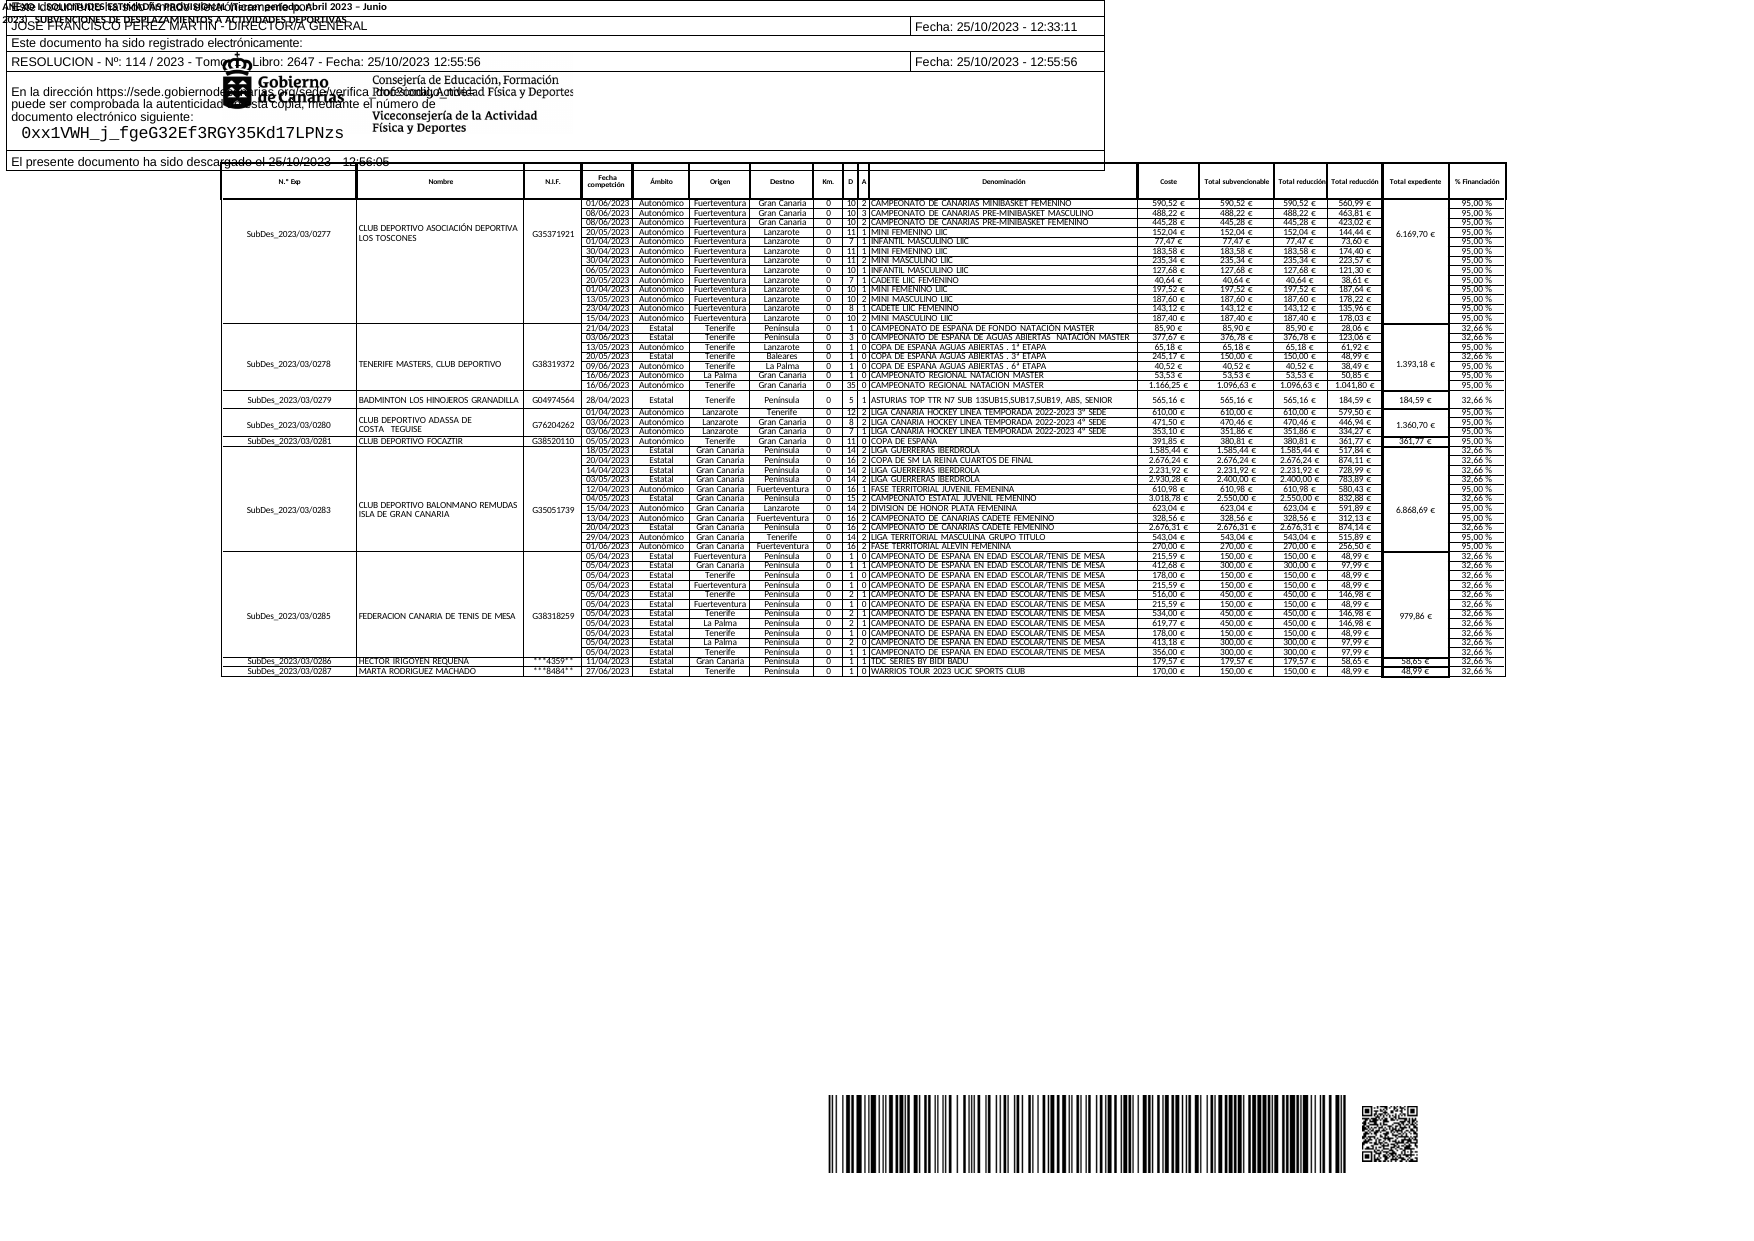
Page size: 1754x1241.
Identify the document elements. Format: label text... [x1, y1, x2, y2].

table_cell 32,66 % [1450, 551, 1505, 561]
table_cell Península [750, 552, 813, 561]
table_cell 11/04/2023 [582, 658, 632, 666]
table_cell Fuerteventura [750, 485, 813, 494]
table_cell 623,04 € [1200, 504, 1273, 513]
table_cell Estatal [633, 524, 689, 532]
table_cell Gran Canaria [750, 418, 813, 427]
table_cell 04/05/2023 [582, 495, 632, 503]
table_cell 560,99 € [1328, 200, 1381, 208]
table_cell 565,16 € [1200, 391, 1273, 407]
table_cell Estatal [633, 391, 689, 407]
table_cell 18/05/2023 [582, 447, 632, 455]
table_cell Gran Canaria [750, 428, 813, 436]
table_cell 2.930,28 € [1138, 476, 1199, 484]
table_cell 0 [858, 372, 869, 380]
table_cell Estatal [633, 456, 689, 465]
table_cell 01/06/2023 [582, 200, 632, 208]
table_cell Baleares [750, 353, 813, 361]
table_cell 183,58 € [1138, 247, 1199, 256]
table_cell 874,11 € [1328, 456, 1381, 465]
table_cell 0 [814, 381, 842, 390]
table_cell 150,00 € [1274, 552, 1327, 561]
table_cell Autonómico [633, 533, 689, 542]
table_cell 2 [858, 466, 869, 474]
table_cell Estatal [633, 600, 689, 609]
table_cell Lanzarote [690, 409, 749, 417]
table_cell Fuerteventura [690, 600, 749, 609]
table_cell 179,57 € [1274, 658, 1327, 666]
table_cell 53,53 € [1274, 372, 1327, 380]
table_cell 1 [858, 247, 869, 256]
table_header Total expediente [1384, 164, 1448, 198]
table_cell 0 [814, 305, 842, 313]
table_cell 1 [858, 610, 869, 618]
table_cell 610,00 € [1200, 409, 1273, 417]
table_cell 0 [814, 543, 842, 551]
table_cell 0 [814, 418, 842, 427]
table_cell 0 [814, 219, 842, 227]
picture [222, 52, 574, 71]
table_cell SubDes_2023/03/0280 [222, 409, 356, 436]
table_cell 95,00 % [1450, 208, 1505, 217]
table_cell 832,88 € [1328, 495, 1381, 503]
table_cell 0 [858, 629, 869, 637]
table_cell 187,64 € [1328, 286, 1381, 294]
table_cell Tenerife [690, 353, 749, 361]
table_cell 0 [814, 485, 842, 494]
table_cell 95,00 % [1450, 342, 1505, 352]
table_cell Gran Canaria [690, 485, 749, 494]
table_cell 32,66 % [1450, 323, 1505, 332]
table_cell MINI MASCULINO LIIC [870, 257, 1137, 265]
table_cell 150,00 € [1200, 629, 1273, 637]
table_cell 150,00 € [1274, 600, 1327, 609]
table_cell 463,81 € [1328, 209, 1381, 217]
table_cell 28,06 € [1328, 324, 1381, 332]
table_cell 65,18 € [1274, 343, 1327, 352]
table_cell 580,43 € [1328, 485, 1381, 494]
table_cell 178,03 € [1328, 314, 1381, 323]
table_cell 150,00 € [1274, 629, 1327, 637]
table_cell Gran Canaria [690, 495, 749, 503]
table_cell 450,00 € [1200, 610, 1273, 618]
table_cell 187,40 € [1274, 314, 1327, 323]
table_cell 95,00 % [1450, 371, 1505, 380]
table_cell 2 [843, 639, 857, 647]
table_cell La Palma [690, 639, 749, 647]
table_cell 543,04 € [1200, 533, 1273, 542]
table_cell Estatal [633, 476, 689, 484]
table_cell 77,47 € [1138, 238, 1199, 246]
table_cell CAMPEONATO DE ESPAÑA EN EDAD ESCOLAR/TENIS DE MESA [870, 552, 1137, 561]
table_cell 85,90 € [1200, 324, 1273, 332]
table_cell 05/04/2023 [582, 562, 632, 570]
table_cell 2 [858, 514, 869, 522]
table_cell Fuerteventura [690, 257, 749, 265]
table_cell 32,66 % [1450, 647, 1505, 657]
table_cell 328,56 € [1200, 514, 1273, 522]
table_cell 27/06/2023 [582, 667, 632, 676]
table_cell 0 [814, 562, 842, 570]
table_cell Fuerteventura [690, 247, 749, 256]
table_cell Estatal [633, 619, 689, 628]
table_cell 0 [814, 276, 842, 284]
table_cell 0 [814, 324, 842, 332]
table_cell 0 [814, 619, 842, 628]
table_cell Autonómico [633, 437, 689, 446]
table_cell 565,16 € [1274, 391, 1327, 407]
table_cell 95,00 % [1450, 361, 1505, 371]
table_cell Estatal [633, 610, 689, 618]
table_cell COPA DE ESPAÑA AGUAS ABIERTAS . 6ª ETAPA [870, 362, 1137, 371]
table_cell CAMPEONATO DE ESPAÑA EN EDAD ESCOLAR/TENIS DE MESA [870, 571, 1137, 580]
table_cell 0 [814, 257, 842, 265]
table_cell 2 [858, 257, 869, 265]
table_cell 223,57 € [1328, 257, 1381, 265]
table_cell Tenerife [690, 648, 749, 657]
table_cell 515,89 € [1328, 533, 1381, 542]
table_cell 0 [814, 504, 842, 513]
table_cell 376,78 € [1274, 334, 1327, 342]
table_cell 30/04/2023 [582, 257, 632, 265]
table_cell 353,10 € [1138, 428, 1199, 436]
table_cell 1 [858, 276, 869, 284]
table_cell Autonómico [633, 238, 689, 246]
table_cell 143,12 € [1200, 305, 1273, 313]
table_cell CAMPEONATO DE ESPAÑA EN EDAD ESCOLAR/TENIS DE MESA [870, 629, 1137, 637]
table_cell 32,66 % [1450, 599, 1505, 609]
table_cell LIGA CANARIA HOCKEY LINEA TEMPORADA 2022-2023 3º SEDE [870, 409, 1137, 417]
table_cell Gran Canaria [690, 504, 749, 513]
table_cell COPA DE SM LA REINA CUARTOS DE FINAL [870, 456, 1137, 465]
table_cell CAMPEONATO DE ESPAÑA EN EDAD ESCOLAR/TENIS DE MESA [870, 591, 1137, 599]
table_cell 300,00 € [1274, 562, 1327, 570]
table_cell 16 [843, 543, 857, 551]
table_cell 40,64 € [1200, 276, 1273, 284]
table_cell 0 [814, 639, 842, 647]
table_cell 3 [843, 334, 857, 342]
table_cell 445,28 € [1200, 219, 1273, 227]
table_cell 0 [814, 495, 842, 503]
table_cell 2.231,92 € [1200, 466, 1273, 474]
table_cell Gran Canaria [750, 209, 813, 217]
table_cell 65,18 € [1200, 343, 1273, 352]
table_cell 235,34 € [1200, 257, 1273, 265]
table_cell 1 [843, 362, 857, 371]
table_cell 06/05/2023 [582, 266, 632, 275]
table_cell 377,67 € [1138, 334, 1199, 342]
table_cell 13/04/2023 [582, 514, 632, 522]
table_cell 32,66 % [1450, 494, 1505, 503]
table_cell 05/04/2023 [582, 591, 632, 599]
table_cell 97,99 € [1328, 648, 1381, 657]
table_cell 1 [843, 648, 857, 657]
table_cell 1.041,80 € [1328, 381, 1381, 390]
table_cell La Palma [750, 362, 813, 371]
table_cell Fuerteventura [750, 514, 813, 522]
table_cell 488,22 € [1274, 209, 1327, 217]
table_cell 215,59 € [1138, 552, 1199, 561]
table_cell 23/04/2023 [582, 305, 632, 313]
table_cell Gran Canaria [690, 456, 749, 465]
table_cell 20/05/2023 [582, 228, 632, 237]
table_cell Lanzarote [750, 504, 813, 513]
table_cell Fuerteventura [690, 209, 749, 217]
table_cell 517,84 € [1328, 447, 1381, 455]
table_cell 543,04 € [1274, 533, 1327, 542]
table_cell 97,99 € [1328, 562, 1381, 570]
table_cell 150,00 € [1200, 600, 1273, 609]
table_cell 0 [814, 533, 842, 542]
table_cell 450,00 € [1200, 591, 1273, 599]
table_cell Lanzarote [750, 295, 813, 304]
table_cell 2.676,31 € [1138, 524, 1199, 532]
table_cell Península [750, 629, 813, 637]
table_cell 7 [843, 276, 857, 284]
table_cell Gran Canaria [690, 514, 749, 522]
table_cell 2.676,31 € [1200, 524, 1273, 532]
table_cell 591,89 € [1328, 504, 1381, 513]
table_cell Autonómico [633, 228, 689, 237]
table_cell 187,60 € [1138, 295, 1199, 304]
table_cell 97,99 € [1328, 639, 1381, 647]
table_cell 95,00 % [1450, 218, 1505, 227]
table_cell Península [750, 476, 813, 484]
table_cell 0 [814, 648, 842, 657]
table_cell 95,00 % [1450, 198, 1505, 208]
table_cell 15/04/2023 [582, 314, 632, 323]
table_cell 38,49 € [1328, 362, 1381, 371]
table_cell 15/04/2023 [582, 504, 632, 513]
table_cell 0 [814, 476, 842, 484]
table_cell 1 [843, 353, 857, 361]
table_cell 0 [814, 362, 842, 371]
table_cell 184,59 € [1384, 392, 1448, 407]
table_cell 0 [814, 314, 842, 323]
table_cell LIGA GUERRERAS IBERDROLA [870, 466, 1137, 474]
table_cell 95,00 % [1450, 484, 1505, 494]
table_cell 1 [858, 391, 869, 407]
table_cell 215,59 € [1138, 600, 1199, 609]
table_cell 0 [814, 456, 842, 465]
table_cell 09/06/2023 [582, 362, 632, 371]
table_cell CAMPEONATO REGIONAL NATACION MASTER [870, 381, 1137, 390]
table_cell 144,44 € [1328, 228, 1381, 237]
table_cell Fuerteventura [690, 200, 749, 208]
table_cell 32,66 % [1450, 657, 1505, 666]
table_cell 152,04 € [1274, 228, 1327, 237]
table_cell Tenerife [750, 533, 813, 542]
table_cell 0 [814, 286, 842, 294]
table_cell 95,00 % [1450, 436, 1505, 446]
table_header Coste [1139, 164, 1198, 198]
table_cell Estatal [633, 466, 689, 474]
table_cell 0 [814, 514, 842, 522]
table_cell Península [750, 600, 813, 609]
table_cell SubDes_2023/03/0285 [222, 552, 356, 657]
table_cell 3.018,78 € [1138, 495, 1199, 503]
table_cell 2 [858, 476, 869, 484]
table_cell La Palma [690, 619, 749, 628]
table_cell Gran Canaria [690, 562, 749, 570]
table_cell 11 [843, 257, 857, 265]
table_cell 1 [843, 581, 857, 589]
table_cell Autonómico [633, 372, 689, 380]
table_cell 2 [858, 295, 869, 304]
table_cell Península [750, 571, 813, 580]
table_cell 11 [843, 247, 857, 256]
table_cell Fuerteventura [690, 286, 749, 294]
table_cell 150,00 € [1200, 353, 1273, 361]
table_cell 6.169,70 € [1384, 200, 1448, 323]
table_cell 20/05/2023 [582, 353, 632, 361]
table_cell Península [750, 667, 813, 676]
table_cell 2 [858, 409, 869, 417]
table_cell CAMPEONATO DE ESPAÑA EN EDAD ESCOLAR/TENIS DE MESA [870, 639, 1137, 647]
table_cell Lanzarote [750, 286, 813, 294]
table_cell Península [750, 447, 813, 455]
table_cell Gran Canaria [690, 447, 749, 455]
table_cell 40,52 € [1200, 362, 1273, 371]
table_cell 300,00 € [1274, 639, 1327, 647]
table_cell 95,00 % [1450, 237, 1505, 246]
table_cell 150,00 € [1274, 353, 1327, 361]
table_header N.º Exp [222, 164, 355, 198]
table_cell 412,68 € [1138, 562, 1199, 570]
table_cell 174,40 € [1328, 247, 1381, 256]
table_cell 150,00 € [1200, 581, 1273, 589]
table_cell FASE TERRITORIAL JUVENIL FEMENINA [870, 485, 1137, 494]
table_cell 32,66 % [1450, 352, 1505, 361]
table_cell LIGA GUERRERAS IBERDROLA [870, 476, 1137, 484]
table_cell 16/06/2023 [582, 381, 632, 390]
table_cell 423,02 € [1328, 219, 1381, 227]
table_cell 874,14 € [1328, 524, 1381, 532]
table_cell Estatal [633, 629, 689, 637]
table_cell 300,00 € [1200, 562, 1273, 570]
table_cell 0 [814, 428, 842, 436]
table_cell 16 [843, 485, 857, 494]
table_cell 2 [858, 495, 869, 503]
table_cell SubDes_2023/03/0283 [222, 447, 356, 551]
table_cell 2.231,92 € [1274, 466, 1327, 474]
table_cell Península [750, 658, 813, 666]
table_cell 2 [858, 456, 869, 465]
table_cell 187,60 € [1200, 295, 1273, 304]
table_cell Lanzarote [750, 238, 813, 246]
table_cell 2.676,24 € [1138, 456, 1199, 465]
table_cell 312,13 € [1328, 514, 1381, 522]
table_cell 0 [814, 334, 842, 342]
table_cell 95,00 % [1450, 304, 1505, 313]
table_cell 356,00 € [1138, 648, 1199, 657]
table_cell 0 [858, 334, 869, 342]
table_cell 445,28 € [1274, 219, 1327, 227]
table_cell 0 [858, 600, 869, 609]
table_cell Autonómico [633, 286, 689, 294]
table_cell 610,98 € [1200, 485, 1273, 494]
table_cell 95,00 % [1450, 246, 1505, 256]
table_cell 05/05/2023 [582, 437, 632, 446]
table_cell LIGA GUERRERAS IBERDROLA [870, 447, 1137, 455]
table_cell Lanzarote [750, 247, 813, 256]
table_cell Lanzarote [750, 266, 813, 275]
table_cell 2 [858, 543, 869, 551]
table_cell 471,50 € [1138, 418, 1199, 427]
table_cell 1 [858, 658, 869, 666]
table_cell Fuerteventura [690, 276, 749, 284]
table_cell Tenerife [690, 324, 749, 332]
table_cell 543,04 € [1138, 533, 1199, 542]
table_cell Estatal [633, 447, 689, 455]
table_cell TDC SERIES BY BIDI BADU [870, 658, 1137, 666]
table_cell 413,18 € [1138, 639, 1199, 647]
table_cell 13/05/2023 [582, 295, 632, 304]
table_cell Lanzarote [750, 343, 813, 352]
table_cell 0 [858, 571, 869, 580]
table_cell 0 [858, 343, 869, 352]
table_cell 01/04/2023 [582, 238, 632, 246]
table_header Total subvencionable [1200, 164, 1273, 198]
picture [828, 1095, 1346, 1173]
table_cell 150,00 € [1274, 581, 1327, 589]
table_cell Lanzarote [690, 418, 749, 427]
table_cell 53,53 € [1138, 372, 1199, 380]
table_cell MINI FEMENINO LIIC [870, 247, 1137, 256]
table_cell 534,00 € [1138, 610, 1199, 618]
table_cell Autonómico [633, 200, 689, 208]
table_cell 14 [843, 476, 857, 484]
table_cell Tenerife [690, 591, 749, 599]
table_cell DIVISION DE HONOR PLATA FEMENINA [870, 504, 1137, 513]
table_cell 77,47 € [1274, 238, 1327, 246]
table_cell CAMPEONATO DE ESPAÑA EN EDAD ESCOLAR/TENIS DE MESA [870, 610, 1137, 618]
table_cell Estatal [633, 571, 689, 580]
table_cell SubDes_2023/03/0287 [222, 667, 356, 676]
table_cell 32,66 % [1450, 618, 1505, 628]
table_cell 590,52 € [1138, 200, 1199, 208]
table_cell COPA DE ESPAÑA AGUAS ABIERTAS . 3ª ETAPA [870, 353, 1137, 361]
table_cell 58,65 € [1384, 659, 1448, 666]
table_cell Autonómico [633, 418, 689, 427]
table_cell Autonómico [633, 409, 689, 417]
table_cell 05/04/2023 [582, 581, 632, 589]
table_header % Financiación [1450, 164, 1505, 198]
table_cell 40,64 € [1138, 276, 1199, 284]
table_cell 95,00 % [1450, 503, 1505, 513]
table_cell HECTOR IRIGOYEN REQUENA [357, 658, 523, 666]
table_cell 58,65 € [1328, 658, 1381, 666]
table_cell 1 [858, 619, 869, 628]
table_cell 334,27 € [1328, 428, 1381, 436]
table_cell Gran Canaria [690, 533, 749, 542]
table_cell Estatal [633, 324, 689, 332]
table_cell 135,96 € [1328, 305, 1381, 313]
table_cell 187,60 € [1274, 295, 1327, 304]
table_cell 10 [843, 209, 857, 217]
table_cell SubDes_2023/03/0277 [222, 199, 356, 323]
table_cell Fuerteventura [690, 552, 749, 561]
table_cell 619,77 € [1138, 619, 1199, 628]
table_cell 127,68 € [1274, 266, 1327, 275]
table_cell 2 [858, 447, 869, 455]
table_cell MINI MASCULINO LIIC [870, 295, 1137, 304]
table_cell CLUB DEPORTIVO ADASSA DE COSTA TEGUISE [357, 409, 523, 436]
table_cell 1 [858, 266, 869, 275]
table_cell 2.676,24 € [1274, 456, 1327, 465]
table_cell 256,50 € [1328, 543, 1381, 551]
table_cell 2 [858, 200, 869, 208]
table_cell Península [750, 391, 813, 407]
table_cell Lanzarote [750, 257, 813, 265]
table_cell 32,66 % [1450, 446, 1505, 455]
table_cell 0 [814, 658, 842, 666]
table_cell Gran Canaria [690, 524, 749, 532]
table_cell 0 [814, 266, 842, 275]
table_cell 32,66 % [1450, 609, 1505, 618]
table_cell 50,85 € [1328, 372, 1381, 380]
table_cell Fuerteventura [690, 266, 749, 275]
table_cell G76204262 [524, 409, 581, 436]
table_cell 32,66 % [1450, 570, 1505, 580]
table_cell 2 [858, 524, 869, 532]
table_cell 1.585,44 € [1200, 447, 1273, 455]
table_cell CAMPEONATO DE ESPAÑA EN EDAD ESCOLAR/TENIS DE MESA [870, 619, 1137, 628]
table_cell 1 [858, 228, 869, 237]
table_cell CAMPEONATO DE ESPAÑA DE AGUAS ABIERTAS NATACIÓN MASTER [870, 334, 1137, 342]
table_cell 1.585,44 € [1138, 447, 1199, 455]
table_cell 16 [843, 456, 857, 465]
table_cell 446,94 € [1328, 418, 1381, 427]
table_cell 0 [814, 600, 842, 609]
table_cell 05/04/2023 [582, 552, 632, 561]
table_cell 03/06/2023 [582, 334, 632, 342]
table_cell 1 [843, 629, 857, 637]
table_cell 197,52 € [1138, 286, 1199, 294]
table_cell 32,66 % [1450, 465, 1505, 474]
table_cell 0 [814, 591, 842, 599]
table_cell 0 [814, 228, 842, 237]
table_cell 579,50 € [1328, 409, 1381, 417]
table_cell 7 [843, 238, 857, 246]
table_cell 10 [843, 286, 857, 294]
table_cell Estatal [633, 495, 689, 503]
table_cell 20/05/2023 [582, 276, 632, 284]
table_cell LIGA TERRITORIAL MASCULINA GRUPO TITULO [870, 533, 1137, 542]
table_cell 1 [858, 591, 869, 599]
table_cell 187,40 € [1200, 314, 1273, 323]
table_cell 488,22 € [1200, 209, 1273, 217]
table_cell 16 [843, 514, 857, 522]
table_cell SubDes_2023/03/0286 [222, 658, 356, 666]
table_cell 48,99 € [1328, 581, 1381, 589]
table_cell 300,00 € [1200, 648, 1273, 657]
table_cell Lanzarote [750, 305, 813, 313]
table_cell 01/04/2023 [582, 286, 632, 294]
table_cell 0 [814, 372, 842, 380]
table_cell 40,52 € [1138, 362, 1199, 371]
table_cell 1 [843, 324, 857, 332]
table_cell 0 [814, 447, 842, 455]
table_cell 1.360,70 € [1384, 410, 1448, 436]
table_cell 12 [843, 409, 857, 417]
table_cell Tenerife [690, 437, 749, 446]
table_cell TENERIFE MASTERS, CLUB DEPORTIVO [357, 324, 523, 390]
table_cell 450,00 € [1274, 619, 1327, 628]
table_cell CAMPEONATO DE CANARIAS MINIBASKET FEMENINO [870, 200, 1137, 208]
table_cell 85,90 € [1274, 324, 1327, 332]
table_cell 376,78 € [1200, 334, 1273, 342]
table_cell 623,04 € [1274, 504, 1327, 513]
table_cell 1 [858, 286, 869, 294]
table_header Origen [690, 164, 749, 198]
table_cell 05/04/2023 [582, 639, 632, 647]
table_cell Autonómico [633, 257, 689, 265]
table_cell 1 [858, 562, 869, 570]
table_cell Estatal [633, 648, 689, 657]
table_cell MINI FEMENINO LIIC [870, 286, 1137, 294]
table_cell Gran Canaria [690, 466, 749, 474]
table_cell 0 [814, 552, 842, 561]
table_cell 150,00 € [1200, 667, 1273, 676]
table_cell 0 [858, 362, 869, 371]
table_cell CLUB DEPORTIVO BALONMANO REMUDAS ISLA DE GRAN CANARIA [357, 447, 523, 551]
table_cell 16/06/2023 [582, 372, 632, 380]
table_cell 590,52 € [1274, 200, 1327, 208]
table_cell CLUB DEPORTIVO ASOCIACIÓN DEPORTIVA LOS TOSCONES [357, 200, 523, 323]
table_cell 0 [858, 353, 869, 361]
table_cell 95,00 % [1450, 285, 1505, 294]
table_header Total reducción [1328, 164, 1381, 198]
table_cell Lanzarote [750, 228, 813, 237]
table_header Total reducción [1275, 164, 1326, 198]
table_cell 2.231,92 € [1138, 466, 1199, 474]
table_cell 03/06/2023 [582, 418, 632, 427]
table_cell 450,00 € [1274, 591, 1327, 599]
table_cell 29/04/2023 [582, 533, 632, 542]
table_cell 15 [843, 495, 857, 503]
table_cell 53,53 € [1200, 372, 1273, 380]
table_cell 48,99 € [1328, 667, 1381, 676]
table_cell Tenerife [690, 334, 749, 342]
table_cell CAMPEONATO DE CANARIAS PRE-MINIBASKET FEMENINO [870, 219, 1137, 227]
table_cell CADETE LIIC FEMENINO [870, 305, 1137, 313]
table_cell 2.550,00 € [1200, 495, 1273, 503]
table_cell 95,00 % [1450, 313, 1505, 323]
table_cell 61,92 € [1328, 343, 1381, 352]
table_cell 48,99 € [1328, 600, 1381, 609]
table_cell 1 [843, 667, 857, 676]
table_cell 32,66 % [1450, 628, 1505, 637]
table_cell 2.400,00 € [1274, 476, 1327, 484]
table_cell 21/04/2023 [582, 324, 632, 332]
table_cell 152,04 € [1138, 228, 1199, 237]
table_cell 95,00 % [1450, 256, 1505, 265]
table_cell Autonómico [633, 514, 689, 522]
table_cell 146,98 € [1328, 610, 1381, 618]
table_cell 1 [858, 305, 869, 313]
table_cell 1 [858, 238, 869, 246]
table_cell 361,77 € [1328, 437, 1381, 446]
table_cell 2 [843, 591, 857, 599]
table_cell 38,61 € [1328, 276, 1381, 284]
table_cell Península [750, 591, 813, 599]
table_cell WARRIOS TOUR 2023 UCJC SPORTS CLUB [870, 667, 1137, 676]
table_cell 0 [814, 295, 842, 304]
table_cell 0 [814, 247, 842, 256]
table_cell 187,40 € [1138, 314, 1199, 323]
table_cell Fuerteventura [690, 238, 749, 246]
table_cell 20/04/2023 [582, 456, 632, 465]
table_cell 235,34 € [1138, 257, 1199, 265]
table_cell 565,16 € [1138, 391, 1199, 407]
table_cell Península [750, 610, 813, 618]
table_cell 2 [858, 418, 869, 427]
table_cell 95,00 % [1450, 275, 1505, 284]
table_header Denominación [870, 164, 1136, 198]
table_cell 351,86 € [1274, 428, 1327, 436]
table_cell 8 [843, 305, 857, 313]
table_cell 10 [843, 266, 857, 275]
table_cell CAMPEONATO DE CANARIAS CADETE FEMENINO [870, 524, 1137, 532]
table_cell 0 [814, 610, 842, 618]
table_cell G38319372 [524, 324, 581, 390]
table_cell 95,00 % [1450, 408, 1505, 417]
table_cell 300,00 € [1274, 648, 1327, 657]
table_cell 1 [858, 485, 869, 494]
table_cell Autonómico [633, 295, 689, 304]
table_cell BADMINTON LOS HINOJEROS GRANADILLA [357, 391, 523, 407]
table_cell Gran Canaria [750, 437, 813, 446]
table_cell 48,99 € [1328, 353, 1381, 361]
table_cell Autonómico [633, 543, 689, 551]
table_cell G38318259 [524, 552, 581, 657]
table_cell La Palma [690, 372, 749, 380]
table_cell 14 [843, 447, 857, 455]
table_cell 3 [858, 209, 869, 217]
table_cell Gran Canaria [750, 372, 813, 380]
table_cell 0 [858, 381, 869, 390]
table_cell 95,00 % [1450, 427, 1505, 436]
table_cell Península [750, 639, 813, 647]
table_cell 01/06/2023 [582, 543, 632, 551]
table_cell 13/05/2023 [582, 343, 632, 352]
table_cell 40,52 € [1274, 362, 1327, 371]
table_cell 179,57 € [1200, 658, 1273, 666]
table_cell 610,00 € [1274, 409, 1327, 417]
table_cell COPA DE ESPAÑA AGUAS ABIERTAS . 1ª ETAPA [870, 343, 1137, 352]
table_cell 11 [843, 437, 857, 446]
table_cell 197,52 € [1274, 286, 1327, 294]
table_cell 1.166,25 € [1138, 381, 1199, 390]
table_cell 95,00 % [1450, 265, 1505, 275]
table_cell Fuerteventura [750, 543, 813, 551]
table_cell 150,00 € [1274, 571, 1327, 580]
table_cell 445,28 € [1138, 219, 1199, 227]
table_cell 32,66 % [1450, 590, 1505, 599]
table_cell Estatal [633, 562, 689, 570]
table_cell 08/06/2023 [582, 219, 632, 227]
table_cell 85,90 € [1138, 324, 1199, 332]
table_cell CLUB DEPORTIVO FOCAZTIR [357, 437, 523, 446]
table_cell CAMPEONATO DE CANARIAS PRE-MINIBASKET MASCULINO [870, 209, 1137, 217]
table_cell Gran Canaria [690, 543, 749, 551]
table_cell CAMPEONATO DE ESPAÑA DE FONDO NATACIÓN MASTER [870, 324, 1137, 332]
table_cell 127,68 € [1200, 266, 1273, 275]
table_cell Fuerteventura [690, 581, 749, 589]
table_cell 121,30 € [1328, 266, 1381, 275]
table_cell 20/04/2023 [582, 524, 632, 532]
table_cell Autonómico [633, 276, 689, 284]
table_header A [859, 164, 868, 198]
table_cell 01/04/2023 [582, 409, 632, 417]
table_cell 05/04/2023 [582, 610, 632, 618]
table_cell 146,98 € [1328, 619, 1381, 628]
table_cell 95,00 % [1450, 417, 1505, 427]
table_cell 95,00 % [1450, 542, 1505, 551]
table_cell 0 [858, 667, 869, 676]
table_cell Península [750, 562, 813, 570]
table_cell Autonómico [633, 305, 689, 313]
table_cell 10 [843, 200, 857, 208]
table_cell 270,00 € [1200, 543, 1273, 551]
table_cell 95,00 % [1450, 227, 1505, 237]
table_cell Tenerife [690, 381, 749, 390]
table_cell 152,04 € [1200, 228, 1273, 237]
table_cell 08/06/2023 [582, 209, 632, 217]
table_cell CAMPEONATO DE ESPAÑA EN EDAD ESCOLAR/TENIS DE MESA [870, 648, 1137, 657]
table_cell 14/04/2023 [582, 466, 632, 474]
table_cell Gran Canaria [750, 219, 813, 227]
table_cell 0 [858, 437, 869, 446]
table_cell Estatal [633, 591, 689, 599]
table_cell 95,00 % [1450, 513, 1505, 522]
table_cell 2.676,24 € [1200, 456, 1273, 465]
table_cell Autonómico [633, 485, 689, 494]
table_cell Fuerteventura [690, 219, 749, 227]
table_cell 1 [843, 658, 857, 666]
table_cell 95,00 % [1450, 532, 1505, 542]
table_cell 0 [858, 581, 869, 589]
table_cell 03/05/2023 [582, 476, 632, 484]
table_cell 183,58 € [1274, 247, 1327, 256]
table_cell Península [750, 581, 813, 589]
table_cell 215,59 € [1138, 581, 1199, 589]
table_cell FEDERACION CANARIA DE TENIS DE MESA [357, 552, 523, 657]
table_cell G38520110 [524, 437, 581, 446]
picture [1362, 1106, 1418, 1162]
table_cell 146,98 € [1328, 591, 1381, 599]
table_cell 03/06/2023 [582, 428, 632, 436]
table_cell 391,85 € [1138, 437, 1199, 446]
table_cell MINI FEMENINO LIIC [870, 228, 1137, 237]
table_cell 65,18 € [1138, 343, 1199, 352]
table_cell Fuerteventura [690, 305, 749, 313]
table_cell ***4359** [524, 658, 581, 666]
table_cell 05/04/2023 [582, 571, 632, 580]
table_cell Autonómico [633, 504, 689, 513]
table_cell 0 [858, 639, 869, 647]
table_cell 979,86 € [1384, 553, 1448, 657]
table_cell 610,98 € [1138, 485, 1199, 494]
table_cell Estatal [633, 667, 689, 676]
table_cell Tenerife [690, 571, 749, 580]
table_cell 2.676,31 € [1274, 524, 1327, 532]
table_cell 32,66 % [1450, 475, 1505, 484]
table_cell 0 [814, 667, 842, 676]
table_cell G35051739 [524, 447, 581, 551]
table_cell 0 [814, 391, 842, 407]
table_cell Tenerife [690, 391, 749, 407]
table_cell Península [750, 495, 813, 503]
table_cell 5 [843, 391, 857, 407]
table_cell Península [750, 648, 813, 657]
table_header Destno [751, 164, 812, 198]
table_cell 361,77 € [1384, 438, 1448, 446]
table_cell 1.096,63 € [1200, 381, 1273, 390]
table_cell 14 [843, 504, 857, 513]
table_cell 590,52 € [1200, 200, 1273, 208]
table_cell Gran Canaria [750, 381, 813, 390]
table_cell 0 [814, 200, 842, 208]
table_cell 300,00 € [1200, 639, 1273, 647]
table_cell 10 [843, 219, 857, 227]
table_cell 05/04/2023 [582, 648, 632, 657]
table_cell 351,86 € [1200, 428, 1273, 436]
table_cell SubDes_2023/03/0278 [222, 324, 356, 390]
table_cell 1 [843, 571, 857, 580]
table_cell Fuerteventura [690, 228, 749, 237]
table_cell 6.868,69 € [1384, 448, 1448, 551]
table_cell 2 [843, 610, 857, 618]
table_cell 143,12 € [1138, 305, 1199, 313]
table_cell Península [750, 619, 813, 628]
table_cell 8 [843, 418, 857, 427]
table_cell Estatal [633, 353, 689, 361]
table_cell 170,00 € [1138, 667, 1199, 676]
table_cell Tenerife [690, 667, 749, 676]
table_cell 2 [858, 504, 869, 513]
table_cell Estatal [633, 581, 689, 589]
table_cell CAMPEONATO DE CANARIAS CADETE FEMENINO [870, 514, 1137, 522]
table_cell 48,99 € [1328, 552, 1381, 561]
table_cell ASTURIAS TOP TTR N7 SUB 13SUB15,SUB17,SUB19, ABS, SENIOR [870, 391, 1137, 407]
table_cell 0 [814, 353, 842, 361]
table_cell 0 [858, 552, 869, 561]
table_cell Fuerteventura [690, 295, 749, 304]
table_cell 7 [843, 428, 857, 436]
table_cell 178,22 € [1328, 295, 1381, 304]
table_cell 05/04/2023 [582, 619, 632, 628]
table_cell 40,64 € [1274, 276, 1327, 284]
table_cell 05/04/2023 [582, 600, 632, 609]
table_cell 328,56 € [1274, 514, 1327, 522]
table_cell 16 [843, 524, 857, 532]
table_cell INFANTIL MASCULINO LIIC [870, 238, 1137, 246]
table_cell ***8484** [524, 667, 581, 676]
table_cell 35 [843, 381, 857, 390]
table_cell 14 [843, 466, 857, 474]
table_cell CAMPEONATO REGIONAL NATACION MASTER [870, 372, 1137, 380]
table_cell 150,00 € [1200, 552, 1273, 561]
table_cell 0 [814, 524, 842, 532]
table_cell 1 [843, 552, 857, 561]
table_cell 380,81 € [1200, 437, 1273, 446]
table_cell 623,04 € [1138, 504, 1199, 513]
table_cell 14 [843, 533, 857, 542]
table_cell 1 [843, 562, 857, 570]
table_cell CAMPEONATO ESTATAL JUVENIL FEMENINO [870, 495, 1137, 503]
table_cell 488,22 € [1138, 209, 1199, 217]
table_cell 183,58 € [1200, 247, 1273, 256]
table_cell 270,00 € [1274, 543, 1327, 551]
table_header Fecha competción [583, 164, 631, 198]
table_cell Autonómico [633, 209, 689, 217]
table_cell Gran Canaria [690, 658, 749, 666]
table_cell Tenerife [750, 409, 813, 417]
table_cell 197,52 € [1200, 286, 1273, 294]
table_cell G35371921 [524, 200, 581, 323]
table_cell 05/04/2023 [582, 629, 632, 637]
table_cell Península [750, 466, 813, 474]
table_cell 143,12 € [1274, 305, 1327, 313]
table_cell 28/04/2023 [582, 391, 632, 407]
table_cell 32,66 % [1450, 580, 1505, 589]
table_cell 2 [843, 619, 857, 628]
table_cell 380,81 € [1274, 437, 1327, 446]
table_cell 32,66 % [1450, 390, 1505, 407]
table_cell 1 [843, 600, 857, 609]
table_cell 77,47 € [1200, 238, 1273, 246]
table_cell CAMPEONATO DE ESPAÑA EN EDAD ESCOLAR/TENIS DE MESA [870, 581, 1137, 589]
table_cell 32,66 % [1450, 638, 1505, 647]
table_header Ámbito [634, 164, 688, 198]
table_cell G04974564 [524, 391, 581, 407]
table_cell 178,00 € [1138, 629, 1199, 637]
table_cell Autonómico [633, 247, 689, 256]
table_cell 2 [858, 219, 869, 227]
table_cell 610,98 € [1274, 485, 1327, 494]
table_cell 48,99 € [1328, 629, 1381, 637]
table_cell 245,17 € [1138, 353, 1199, 361]
table_cell Lanzarote [750, 276, 813, 284]
table_cell Tenerife [690, 362, 749, 371]
table_cell Tenerife [690, 610, 749, 618]
table_cell 0 [814, 238, 842, 246]
table_cell 0 [814, 437, 842, 446]
table_cell 1 [843, 343, 857, 352]
table_cell 516,00 € [1138, 591, 1199, 599]
table_cell 470,46 € [1200, 418, 1273, 427]
table_cell 328,56 € [1138, 514, 1199, 522]
table_cell 95,00 % [1450, 380, 1505, 390]
table_cell Estatal [633, 658, 689, 666]
table_cell 610,00 € [1138, 409, 1199, 417]
table_cell Autonómico [633, 266, 689, 275]
table_cell Autonómico [633, 381, 689, 390]
table_cell CAMPEONATO DE ESPAÑA EN EDAD ESCOLAR/TENIS DE MESA [870, 600, 1137, 609]
table_cell Autonómico [633, 314, 689, 323]
table_cell Autonómico [633, 343, 689, 352]
table_cell 1 [858, 648, 869, 657]
table_header Nombre [358, 164, 523, 198]
table_cell 127,68 € [1138, 266, 1199, 275]
table_cell MARTA RODRIGUEZ MACHADO [357, 667, 523, 676]
table_cell INFANTIL MASCULINO LIIC [870, 266, 1137, 275]
picture [222, 72, 574, 134]
table_cell 10 [843, 295, 857, 304]
table_cell 2 [858, 533, 869, 542]
table_cell Fuerteventura [690, 314, 749, 323]
table_cell 728,99 € [1328, 466, 1381, 474]
table_cell Tenerife [690, 629, 749, 637]
table_cell 95,00 % [1450, 294, 1505, 304]
table_cell LIGA CANARIA HOCKEY LINEA TEMPORADA 2022-2023 4º SEDE [870, 428, 1137, 436]
table_cell 470,46 € [1274, 418, 1327, 427]
table_cell Estatal [633, 639, 689, 647]
table_cell 32,66 % [1450, 666, 1505, 676]
table_cell 150,00 € [1274, 667, 1327, 676]
table_header D [844, 164, 857, 198]
table_cell CAMPEONATO DE ESPAÑA EN EDAD ESCOLAR/TENIS DE MESA [870, 562, 1137, 570]
table_cell 1 [858, 428, 869, 436]
table_cell 10 [843, 314, 857, 323]
table_cell 0 [814, 571, 842, 580]
table_cell SubDes_2023/03/0279 [222, 391, 356, 407]
table_header Km. [814, 164, 842, 198]
table_cell Tenerife [690, 343, 749, 352]
table_cell 1.585,44 € [1274, 447, 1327, 455]
table_cell 2 [858, 314, 869, 323]
table_cell Autonómico [633, 362, 689, 371]
table_cell 179,57 € [1138, 658, 1199, 666]
table_cell 2.550,00 € [1274, 495, 1327, 503]
table_cell FASE TERRITORIAL ALEVIN FEMENINA [870, 543, 1137, 551]
table_cell Estatal [633, 552, 689, 561]
table_cell 32,66 % [1450, 561, 1505, 570]
table_cell 48,99 € [1384, 668, 1448, 676]
table_cell SubDes_2023/03/0281 [222, 437, 356, 446]
table_cell 783,89 € [1328, 476, 1381, 484]
table_cell Península [750, 456, 813, 465]
table_cell Península [750, 334, 813, 342]
table_cell 1.096,63 € [1274, 381, 1327, 390]
table_cell 12/04/2023 [582, 485, 632, 494]
table_cell MINI MASCULINO LIIC [870, 314, 1137, 323]
table_cell 0 [858, 324, 869, 332]
table_cell 1 [843, 372, 857, 380]
table_cell 11 [843, 228, 857, 237]
table_cell 32,66 % [1450, 333, 1505, 342]
table_cell 0 [814, 629, 842, 637]
table_cell 0 [814, 581, 842, 589]
table_cell 150,00 € [1200, 571, 1273, 580]
table_cell 0 [814, 409, 842, 417]
table_cell Lanzarote [690, 428, 749, 436]
table_cell Península [750, 524, 813, 532]
table_cell 184,59 € [1328, 391, 1381, 407]
table_cell Gran Canaria [690, 476, 749, 484]
table_cell 30/04/2023 [582, 247, 632, 256]
table_cell Gran Canaria [750, 200, 813, 208]
table_cell 0 [814, 209, 842, 217]
table_cell 450,00 € [1274, 610, 1327, 618]
table_header N.I.F. [525, 164, 580, 198]
table_cell LIGA CANARIA HOCKEY LINEA TEMPORADA 2022-2023 4º SEDE [870, 418, 1137, 427]
table_cell 270,00 € [1138, 543, 1199, 551]
table_cell Autonómico [633, 219, 689, 227]
table_cell Autonómico [633, 428, 689, 436]
table_cell 450,00 € [1200, 619, 1273, 628]
table_cell Estatal [633, 334, 689, 342]
table_cell 32,66 % [1450, 455, 1505, 465]
table_cell 32,66 % [1450, 523, 1505, 532]
table_cell Península [750, 324, 813, 332]
table_cell 235,34 € [1274, 257, 1327, 265]
table_cell 178,00 € [1138, 571, 1199, 580]
table_cell 0 [814, 343, 842, 352]
table_cell 123,06 € [1328, 334, 1381, 342]
table_cell 0 [814, 466, 842, 474]
table_cell 48,99 € [1328, 571, 1381, 580]
table_cell Lanzarote [750, 314, 813, 323]
table_cell 2.400,00 € [1200, 476, 1273, 484]
table_cell 1.393,18 € [1384, 325, 1448, 390]
table_cell COPA DE ESPAÑA [870, 437, 1137, 446]
table_cell CADETE LIIC FEMENINO [870, 276, 1137, 284]
table_cell 73,60 € [1328, 238, 1381, 246]
